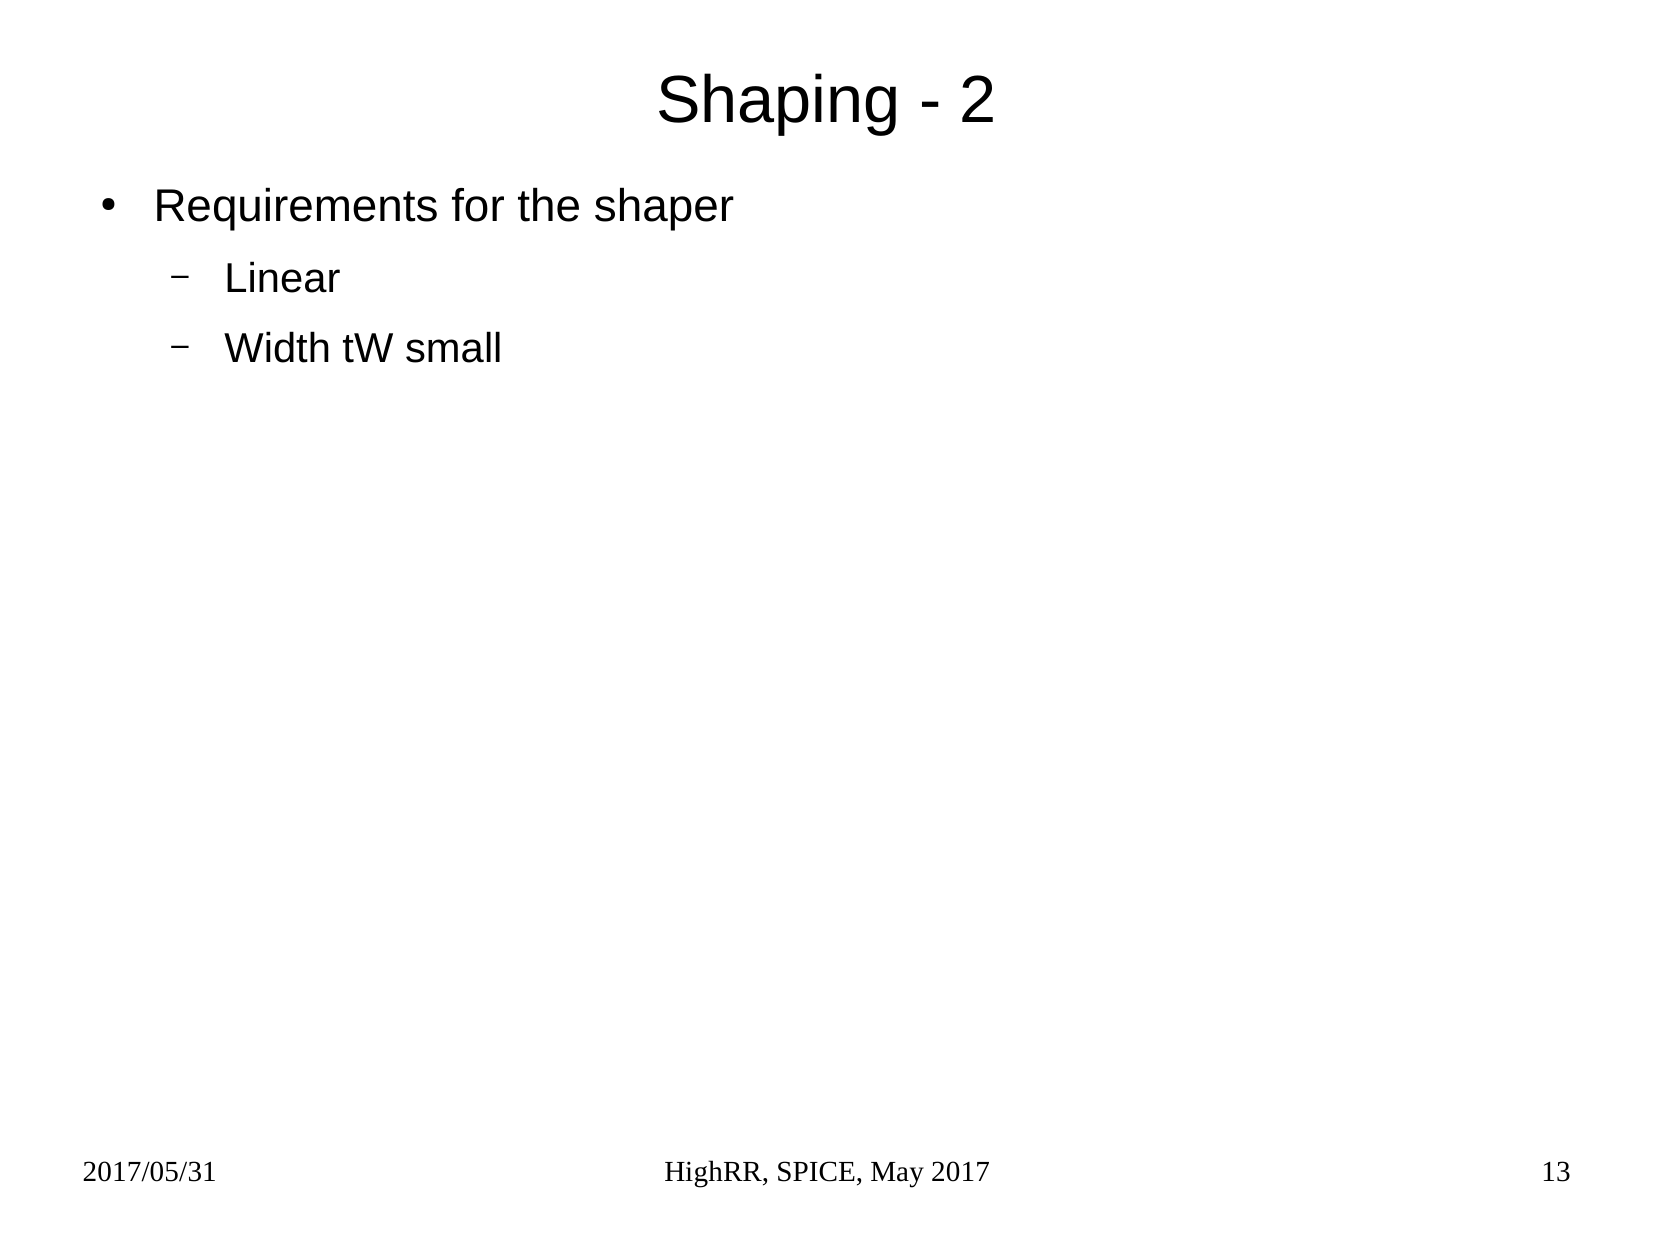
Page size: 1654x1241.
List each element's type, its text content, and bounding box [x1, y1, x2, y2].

title Shaping - 2 [82, 49, 1571, 151]
list Requirements for the shaper Linear Width tW small [82, 180, 1571, 1141]
